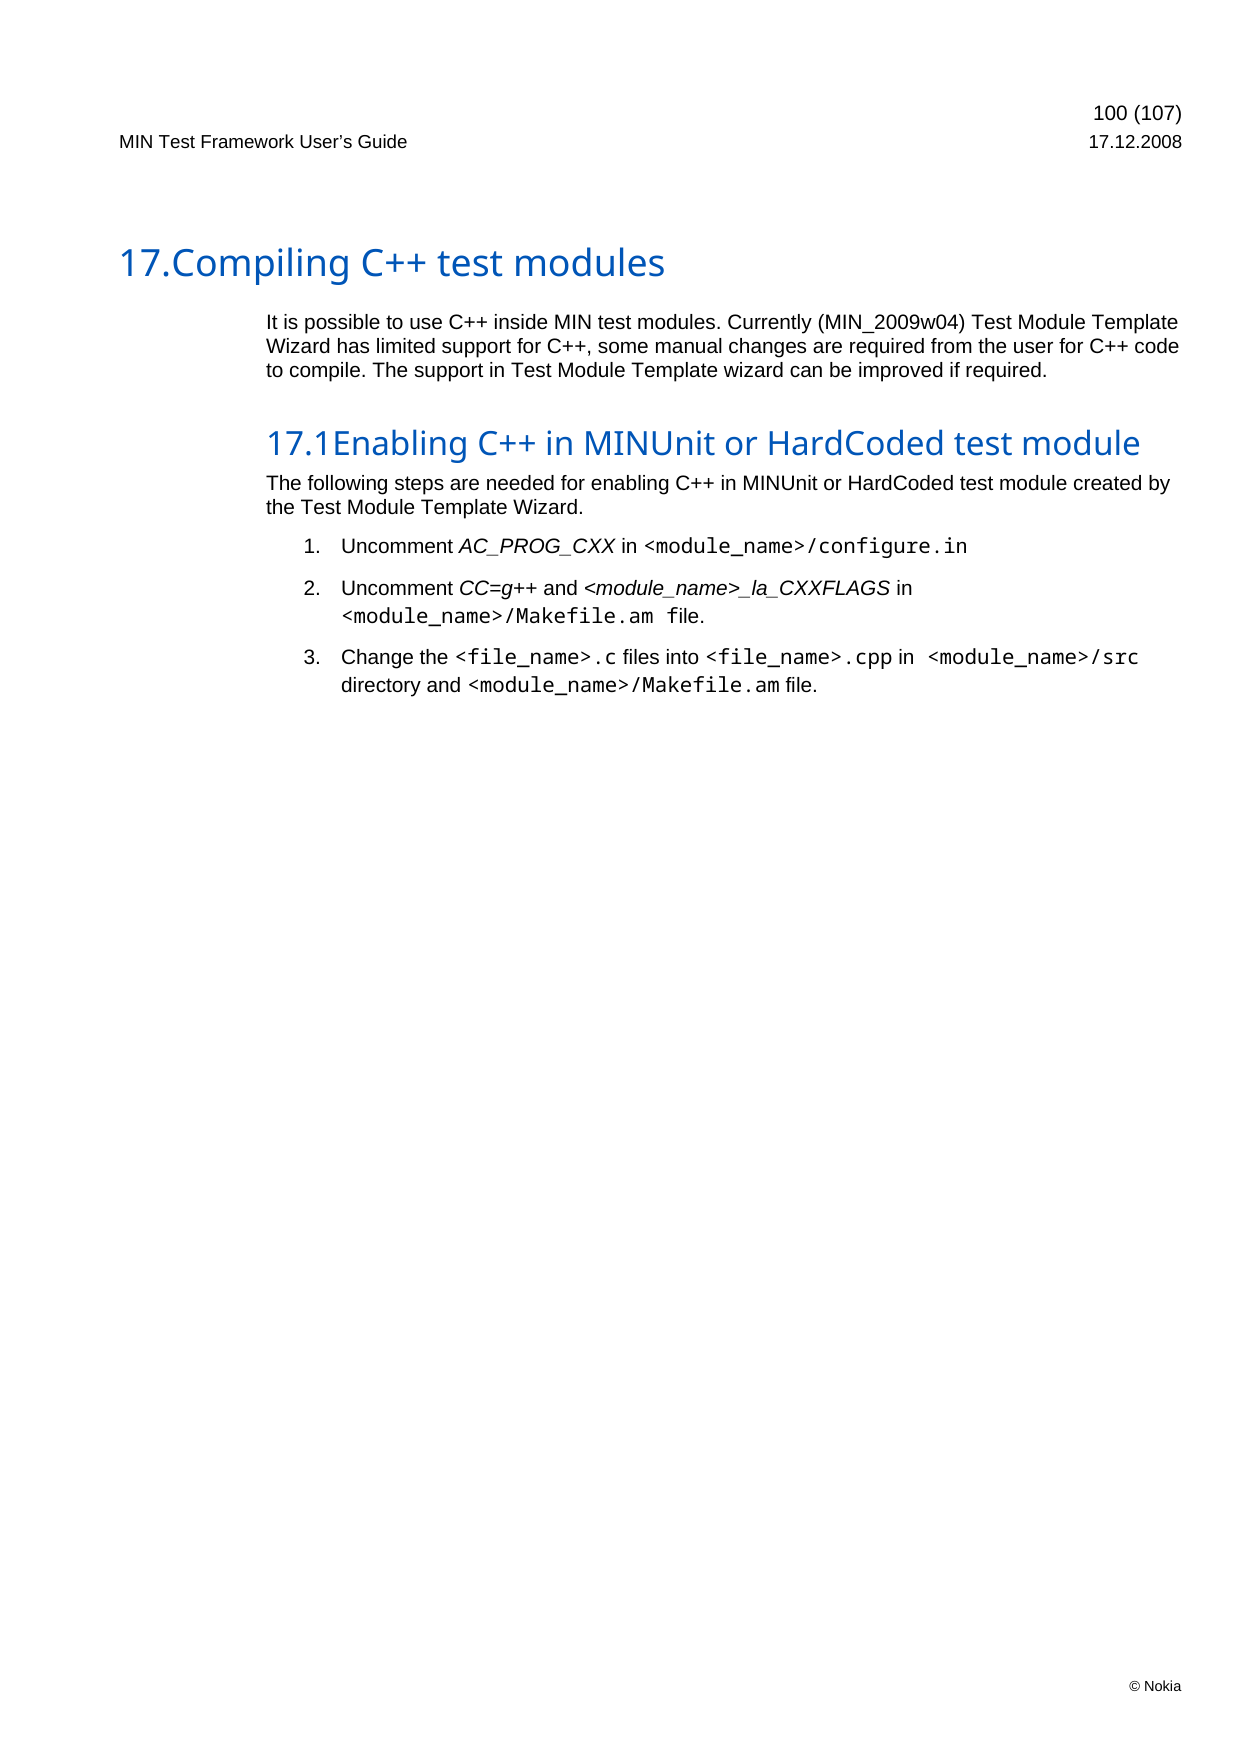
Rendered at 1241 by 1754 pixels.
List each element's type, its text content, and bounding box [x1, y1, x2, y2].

list Uncomment CC=g++ and <module_name>_la_CXXFLAGS in <module_name>/Makefile.am file. [303, 573, 1181, 629]
subtitle Enabling C++ in MINUnit or HardCoded test module [266, 419, 1181, 465]
subtitle Compiling C++ test modules [118, 236, 1181, 287]
list Uncomment AC_PROG_CXX in <module_name>/configure.in [303, 532, 1181, 560]
list Change the <file_name>.c files into <file_name>.cpp in <module_name>/src directory and <module_name>/Makefile.am file. [303, 642, 1181, 699]
text The following steps are needed for enabling C++ in MINUnit or HardCoded test module created by the Test Module Template Wizard. [266, 471, 1181, 519]
text It is possible to use C++ inside MIN test modules. Currently (MIN_2009w04) Test Module Template Wizard has limited support for C++, some manual changes are required from the user for C++ code to compile. The support in Test Module Template wizard can be improved if required. [266, 310, 1181, 382]
